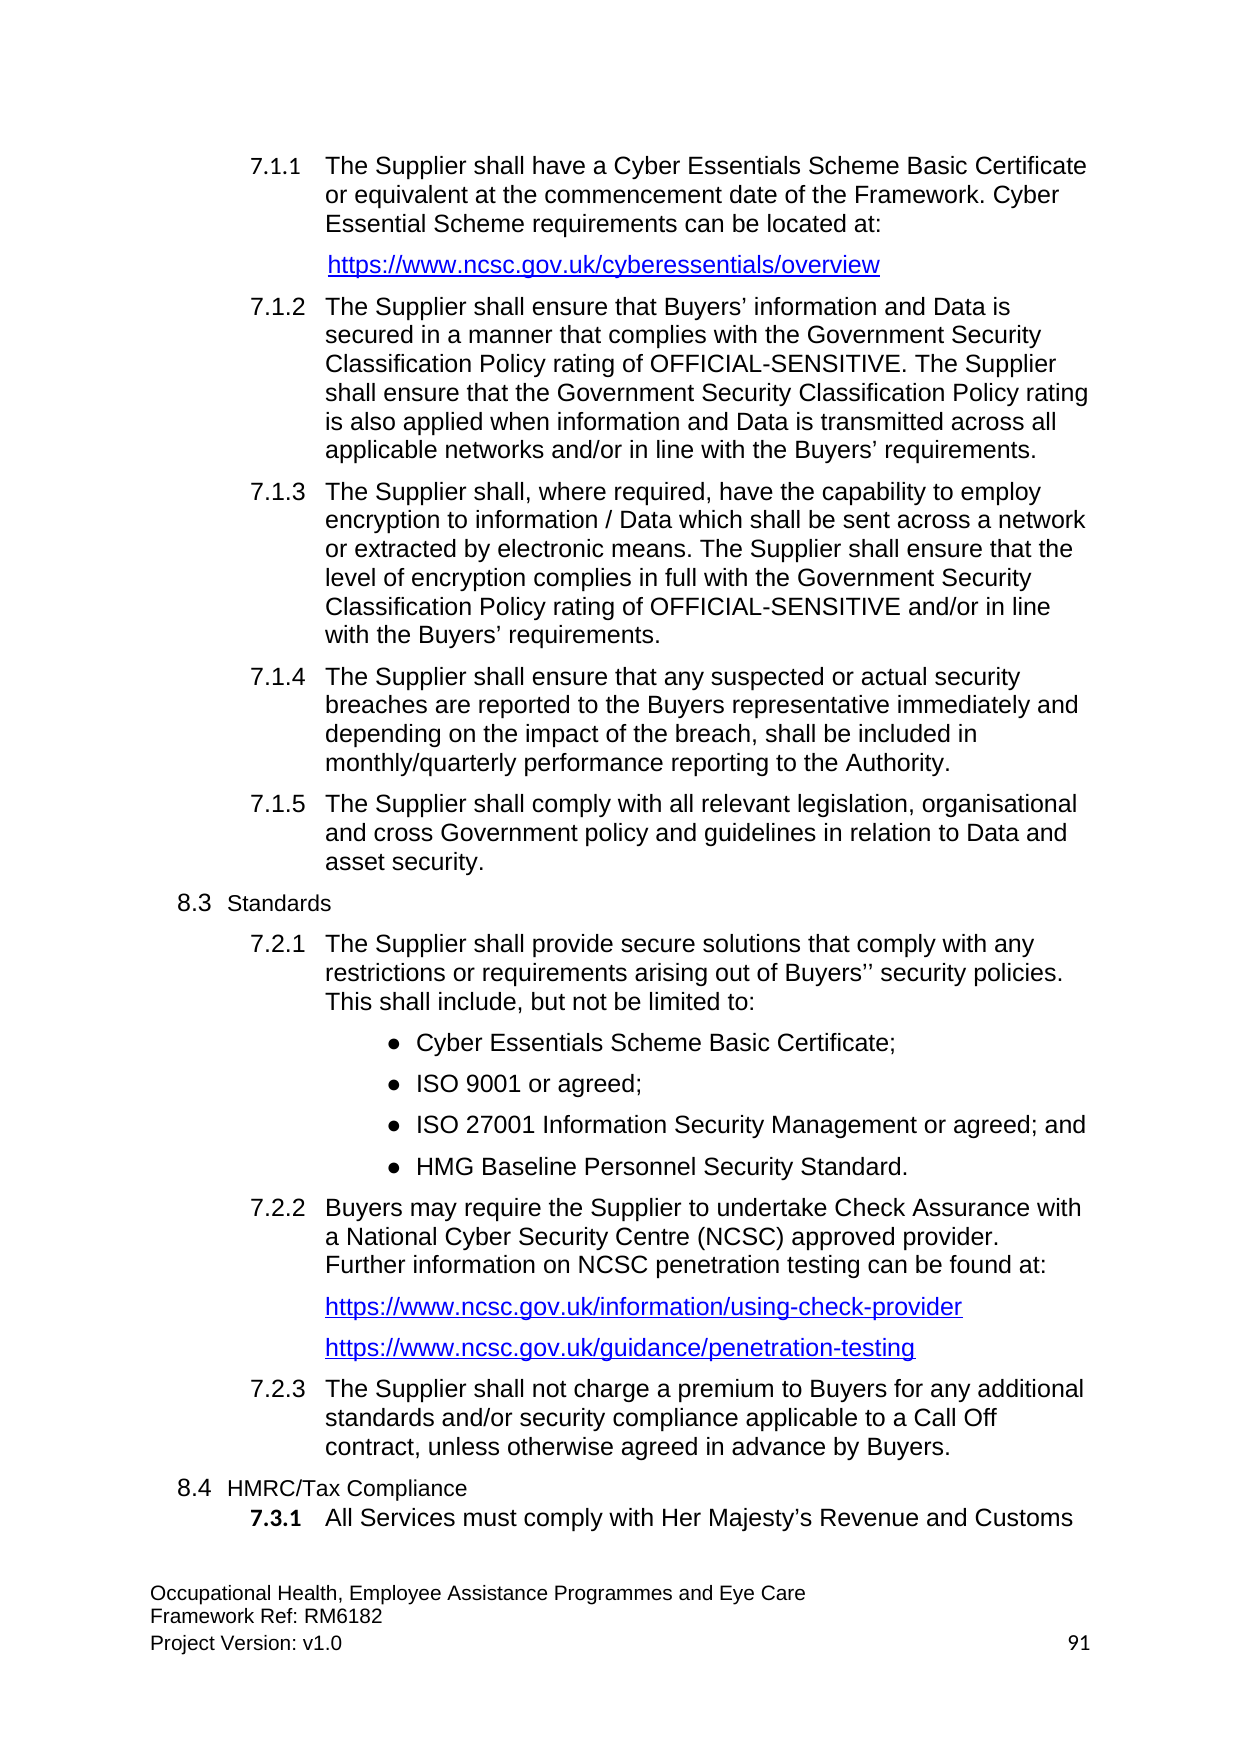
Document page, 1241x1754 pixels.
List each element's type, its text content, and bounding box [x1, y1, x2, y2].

list Cyber Essentials Scheme Basic Certificate; [386, 1028, 1090, 1057]
list The Supplier shall ensure that any suspected or actual security breaches are reported to the Buyers representative immediately and depending on the impact of the breach, shall be included in monthly/quarterly performance reporting to the Authority. [250, 662, 1090, 777]
list The Supplier shall provide secure solutions that comply with any restrictions or requirements arising out of Buyers’’ security policies. This shall include, but not be limited to: [250, 929, 1090, 1016]
text https://www.ncsc.gov.uk/information/using-check-provider [325, 1292, 1090, 1321]
list The Supplier shall not charge a premium to Buyers for any additional standards and/or security compliance applicable to a Call Off contract, unless otherwise agreed in advance by Buyers. [250, 1374, 1090, 1461]
list HMG Baseline Personnel Security Standard. [386, 1152, 1090, 1181]
list ISO 27001 Information Security Management or agreed; and [386, 1111, 1090, 1139]
subtitle Standards [177, 888, 1090, 917]
list ISO 9001 or agreed; [386, 1069, 1090, 1098]
text https://www.ncsc.gov.uk/cyberessentials/overview [327, 251, 1090, 279]
list All Services must comply with Her Majesty’s Revenue and Customs [250, 1502, 1090, 1532]
list The Supplier shall comply with all relevant legislation, organisational and cross Government policy and guidelines in relation to Data and asset security. [250, 789, 1090, 876]
list Buyers may require the Supplier to undertake Check Assurance with a National Cyber Security Centre (NCSC) approved provider. Further information on NCSC penetration testing can be found at: [250, 1193, 1090, 1279]
list The Supplier shall have a Cyber Essentials Scheme Basic Certificate or equivalent at the commencement date of the Framework. Cyber Essential Scheme requirements can be located at: [250, 150, 1090, 238]
subtitle HMRC/Tax Compliance [177, 1473, 1090, 1502]
text https://www.ncsc.gov.uk/guidance/penetration-testing [325, 1333, 1090, 1362]
list The Supplier shall, where required, have the capability to employ encryption to information / Data which shall be sent across a network or extracted by electronic means. The Supplier shall ensure that the level of encryption complies in full with the Government Security Classification Policy rating of OFFICIAL-SENSITIVE and/or in line with the Buyers’ requirements. [250, 477, 1090, 649]
list The Supplier shall ensure that Buyers’ information and Data is secured in a manner that complies with the Government Security Classification Policy rating of OFFICIAL-SENSITIVE. The Supplier shall ensure that the Government Security Classification Policy rating is also applied when information and Data is transmitted across all applicable networks and/or in line with the Buyers’ requirements. [250, 292, 1090, 464]
